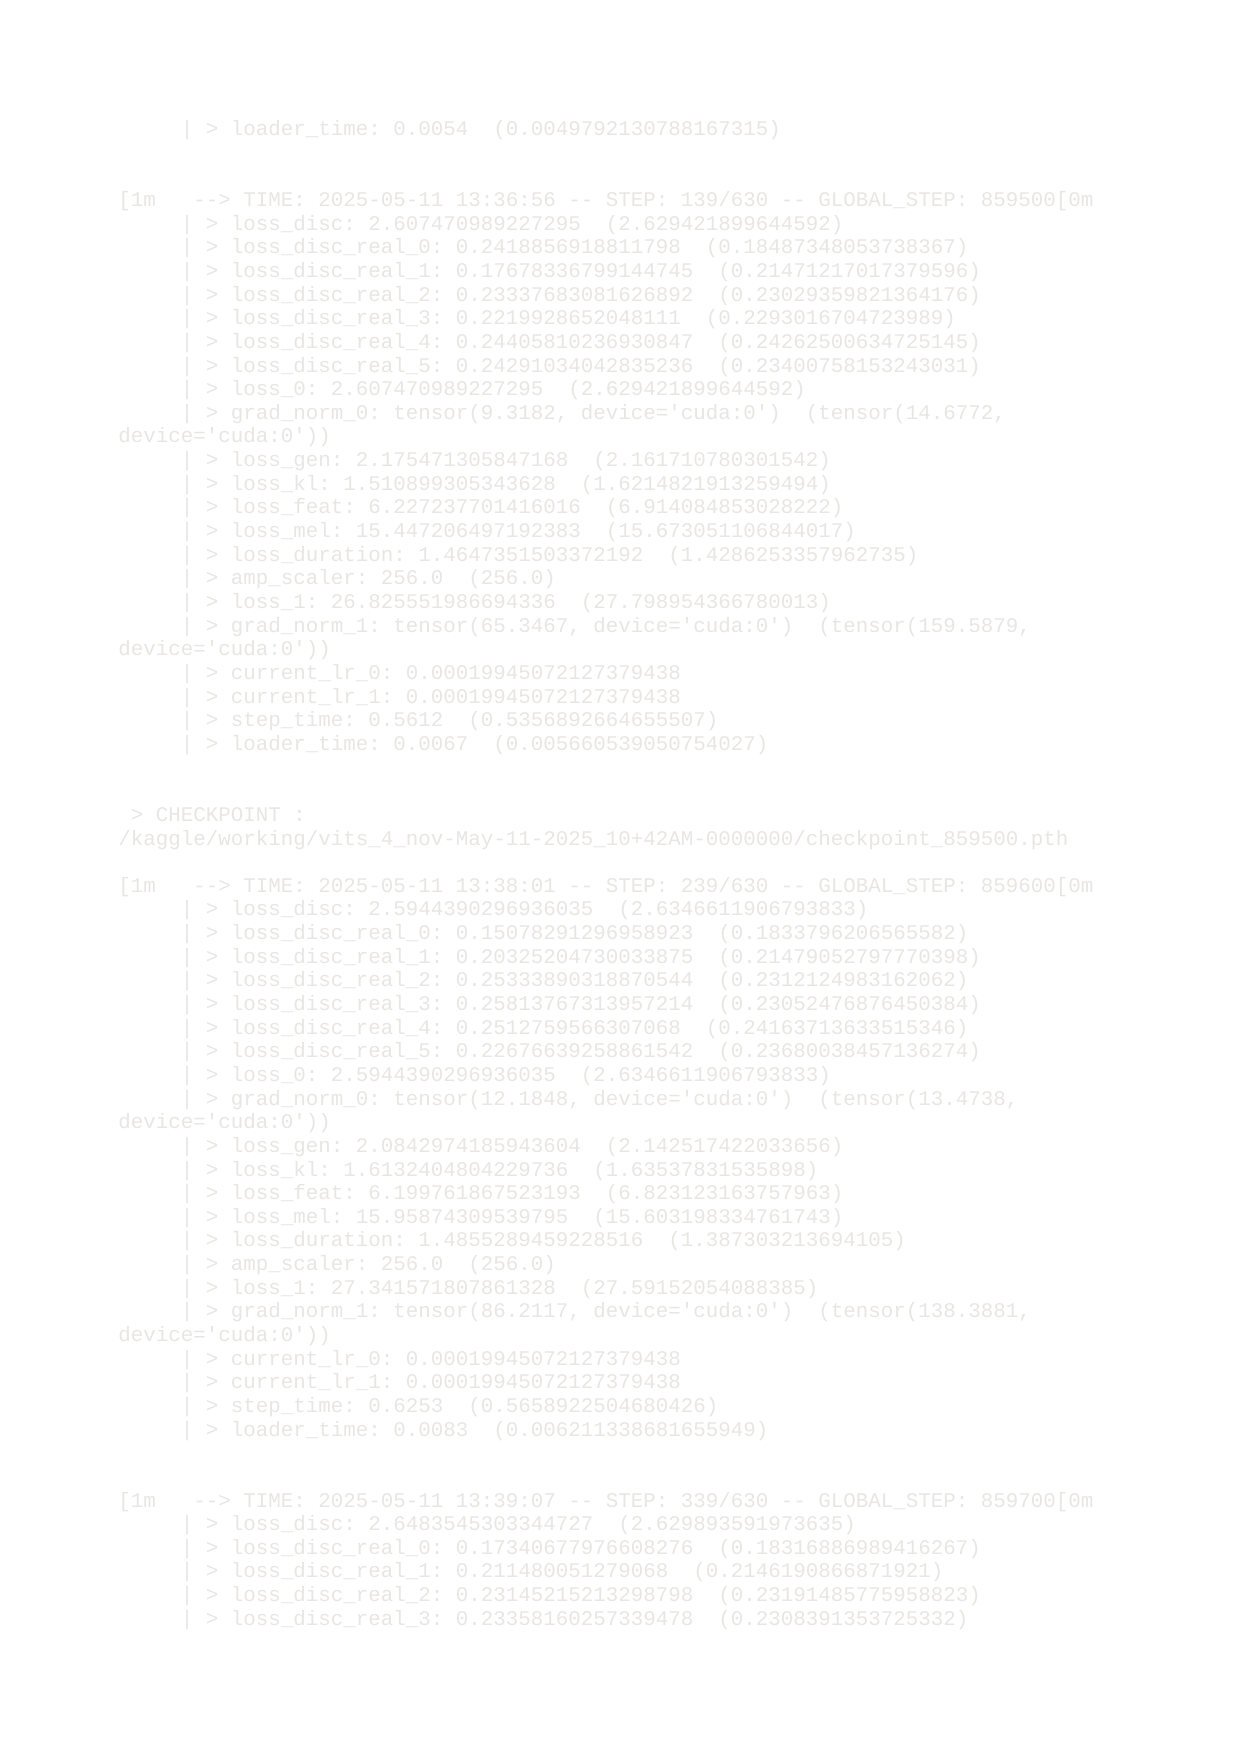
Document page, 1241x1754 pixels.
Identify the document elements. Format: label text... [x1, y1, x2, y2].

text | > step_time: 0.6253 (0.5658922504680426) [118, 1395, 1122, 1419]
text [1m --> TIME: 2025-05-11 13:39:07 -- STEP: 339/630 -- GLOBAL_STEP: 859700[0m [118, 1489, 1122, 1513]
text | > loss_0: 2.607470989227295 (2.629421899644592) [118, 378, 1122, 402]
text | > loss_mel: 15.95874309539795 (15.603198334761743) [118, 1206, 1122, 1229]
text | > loss_disc_real_2: 0.23145215213298798 (0.23191485775958823) [118, 1584, 1122, 1608]
text | > loss_kl: 1.510899305343628 (1.6214821913259494) [118, 473, 1122, 496]
text | > grad_norm_1: tensor(86.2117, device='cuda:0') (tensor(138.3881, device='cuda:0')) [118, 1300, 1122, 1348]
text | > loss_disc_real_4: 0.24405810236930847 (0.24262500634725145) [118, 331, 1122, 354]
text | > loss_0: 2.5944390296936035 (2.6346611906793833) [118, 1064, 1122, 1088]
text | > grad_norm_0: tensor(9.3182, device='cuda:0') (tensor(14.6772, device='cuda:0')) [118, 402, 1122, 449]
text | > loss_mel: 15.447206497192383 (15.673051106844017) [118, 520, 1122, 544]
text | > current_lr_1: 0.00019945072127379438 [118, 686, 1122, 709]
text | > loader_time: 0.0054 (0.0049792130788167315) [118, 118, 1122, 142]
text | > loss_gen: 2.0842974185943604 (2.142517422033656) [118, 1135, 1122, 1158]
text | > loss_disc_real_3: 0.25813767313957214 (0.23052476876450384) [118, 993, 1122, 1017]
text | > loss_disc_real_4: 0.2512759566307068 (0.24163713633515346) [118, 1017, 1122, 1040]
text | > loss_feat: 6.227237701416016 (6.914084853028222) [118, 496, 1122, 520]
text | > loss_duration: 1.4855289459228516 (1.387303213694105) [118, 1229, 1122, 1253]
text | > amp_scaler: 256.0 (256.0) [118, 567, 1122, 591]
text | > loss_gen: 2.175471305847168 (2.161710780301542) [118, 449, 1122, 473]
text | > loss_disc_real_3: 0.23358160257339478 (0.2308391353725332) [118, 1608, 1122, 1631]
text | > loss_disc_real_0: 0.2418856918811798 (0.18487348053738367) [118, 236, 1122, 260]
text | > loss_disc_real_1: 0.20325204730033875 (0.21479052797770398) [118, 946, 1122, 969]
text | > loss_disc_real_1: 0.211480051279068 (0.2146190866871921) [118, 1561, 1122, 1584]
text | > loss_duration: 1.4647351503372192 (1.4286253357962735) [118, 544, 1122, 567]
text | > loss_disc_real_0: 0.15078291296958923 (0.1833796206565582) [118, 922, 1122, 946]
text | > loss_feat: 6.199761867523193 (6.823123163757963) [118, 1182, 1122, 1206]
text | > loss_kl: 1.6132404804229736 (1.63537831535898) [118, 1158, 1122, 1182]
text | > loader_time: 0.0067 (0.005660539050754027) [118, 733, 1122, 757]
text | > loss_disc_real_5: 0.24291034042835236 (0.23400758153243031) [118, 354, 1122, 378]
text | > current_lr_0: 0.00019945072127379438 [118, 662, 1122, 686]
text | > loss_disc: 2.5944390296936035 (2.6346611906793833) [118, 898, 1122, 922]
text | > grad_norm_1: tensor(65.3467, device='cuda:0') (tensor(159.5879, device='cuda:0')) [118, 615, 1122, 662]
text | > loss_1: 26.825551986694336 (27.798954366780013) [118, 591, 1122, 615]
text | > loss_1: 27.341571807861328 (27.59152054088385) [118, 1277, 1122, 1300]
text > CHECKPOINT : /kaggle/working/vits_4_nov-May-11-2025_10+42AM-0000000/checkpoint_859500.pth [118, 804, 1122, 851]
text | > loader_time: 0.0083 (0.006211338681655949) [118, 1419, 1122, 1442]
text [1m --> TIME: 2025-05-11 13:36:56 -- STEP: 139/630 -- GLOBAL_STEP: 859500[0m [118, 189, 1122, 213]
text | > loss_disc_real_1: 0.17678336799144745 (0.21471217017379596) [118, 260, 1122, 284]
text | > step_time: 0.5612 (0.5356892664655507) [118, 709, 1122, 733]
text | > grad_norm_0: tensor(12.1848, device='cuda:0') (tensor(13.4738, device='cuda:0')) [118, 1088, 1122, 1135]
text [1m --> TIME: 2025-05-11 13:38:01 -- STEP: 239/630 -- GLOBAL_STEP: 859600[0m [118, 875, 1122, 898]
text | > current_lr_1: 0.00019945072127379438 [118, 1371, 1122, 1395]
text | > loss_disc: 2.6483545303344727 (2.629893591973635) [118, 1513, 1122, 1537]
text | > loss_disc_real_2: 0.23337683081626892 (0.23029359821364176) [118, 284, 1122, 307]
text | > loss_disc: 2.607470989227295 (2.629421899644592) [118, 213, 1122, 236]
text | > amp_scaler: 256.0 (256.0) [118, 1253, 1122, 1277]
text | > loss_disc_real_3: 0.2219928652048111 (0.2293016704723989) [118, 307, 1122, 331]
text | > loss_disc_real_0: 0.17340677976608276 (0.18316886989416267) [118, 1537, 1122, 1561]
text | > loss_disc_real_2: 0.25333890318870544 (0.2312124983162062) [118, 969, 1122, 993]
text | > current_lr_0: 0.00019945072127379438 [118, 1348, 1122, 1371]
text | > loss_disc_real_5: 0.22676639258861542 (0.23680038457136274) [118, 1040, 1122, 1064]
